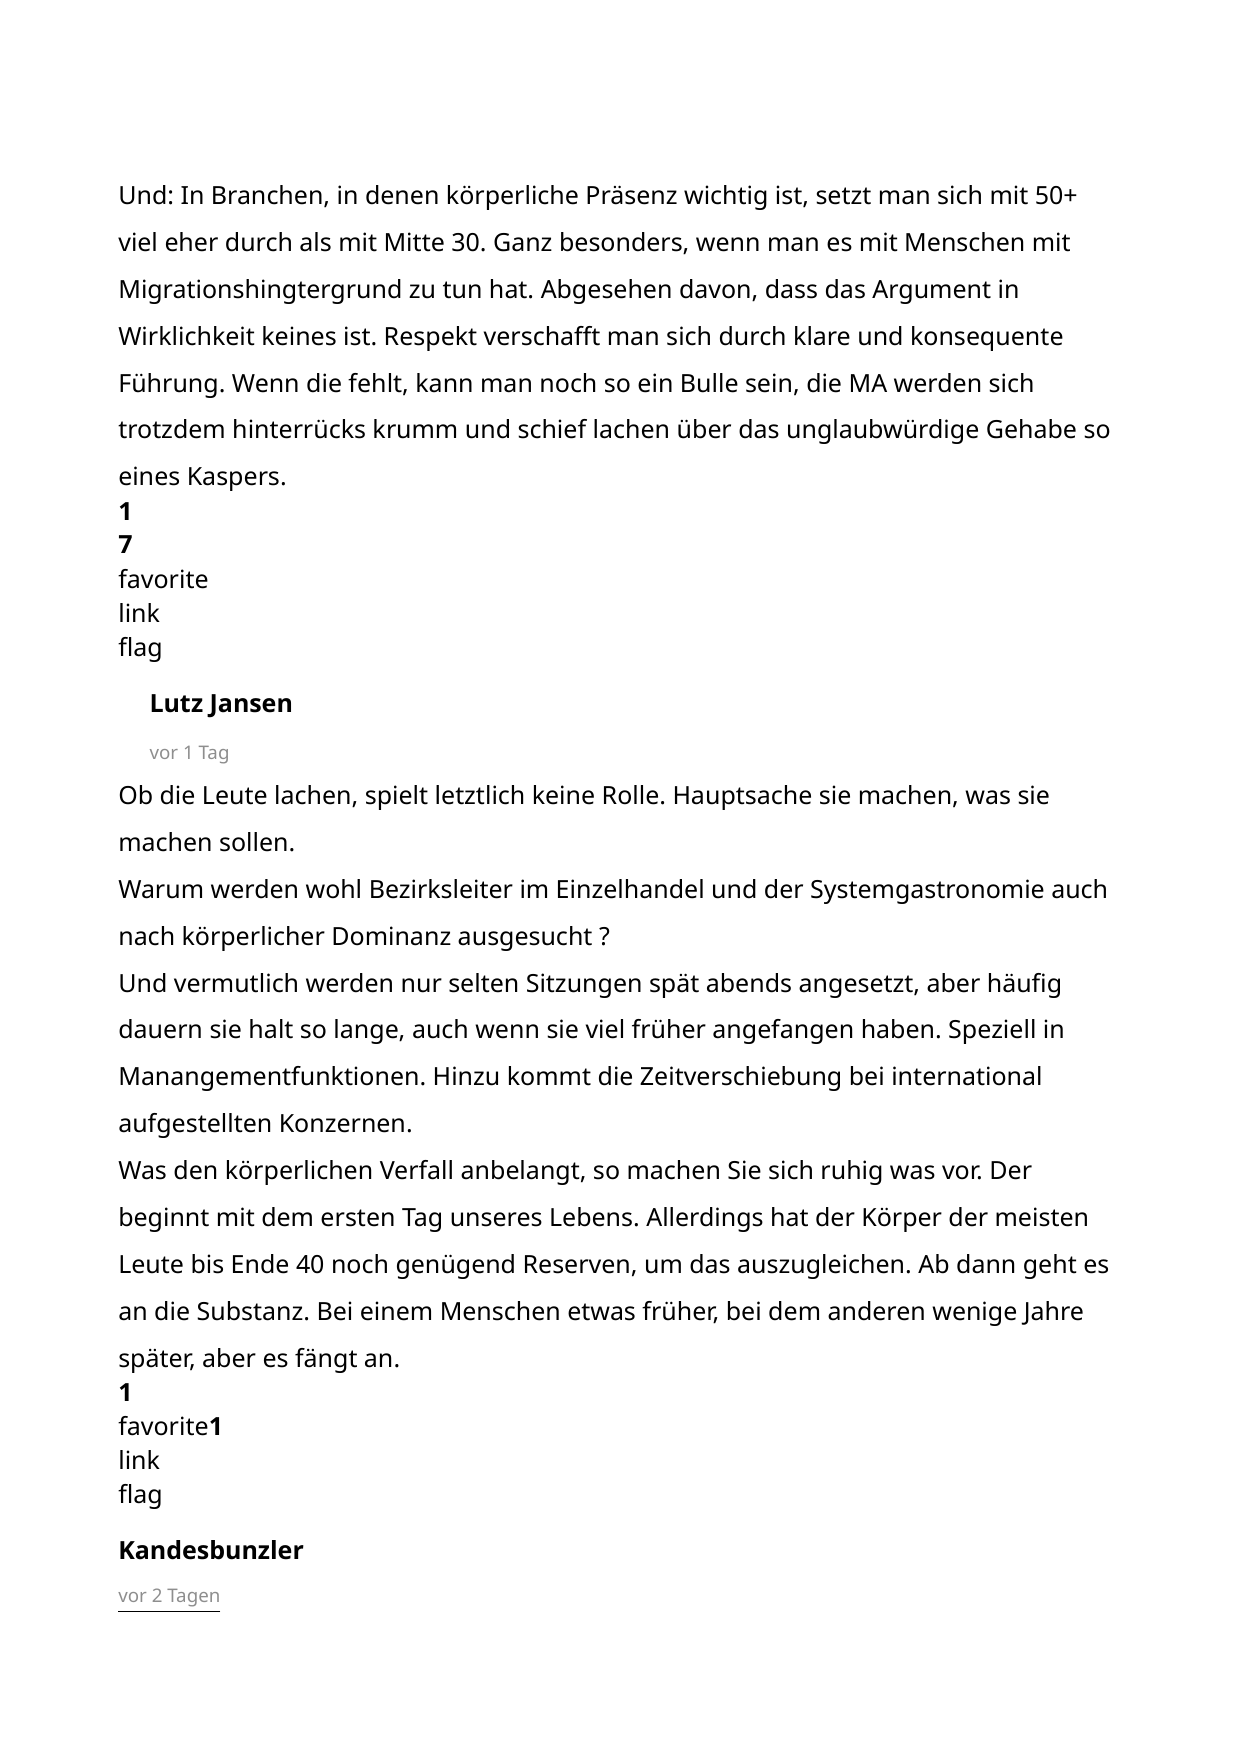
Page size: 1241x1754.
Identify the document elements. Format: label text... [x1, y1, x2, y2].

text link [118, 1442, 1122, 1477]
text flag [118, 629, 1122, 663]
text Kandesbunzler [118, 1526, 1114, 1567]
text vor 1 Tag [149, 735, 1122, 765]
text link [118, 595, 1122, 629]
text vor 2 Tagen [118, 1582, 1122, 1612]
text 1 [118, 1374, 1122, 1408]
text favorite [118, 561, 1122, 595]
text favorite1 [118, 1408, 1122, 1442]
text 7 [118, 527, 1122, 561]
text Und: In Branchen, in denen körperliche Präsenz wichtig ist, setzt man sich mit 50+ viel eher durch als mit Mitte 30. Ganz besonders, wenn man es mit Menschen mit Migrationshingtergrund zu tun hat. Abgesehen davon, dass das Argument in Wirklichkeit keines ist. Respekt verschafft man sich durch klare und konsequente Führung. Wenn die fehlt, kann man noch so ein Bulle sein, die MA werden sich trotzdem hinterrücks krumm und schief lachen über das unglaubwürdige Gehabe so eines Kaspers. [118, 118, 1122, 493]
text Ob die Leute lachen, spielt letztlich keine Rolle. Hauptsache sie machen, was sie machen sollen. Warum werden wohl Bezirksleiter im Einzelhandel und der Systemgastronomie auch nach körperlicher Dominanz ausgesucht ? Und vermutlich werden nur selten Sitzungen spät abends angesetzt, aber häufig dauern sie halt so lange, auch wenn sie viel früher angefangen haben. Speziell in Manangementfunktionen. Hinzu kommt die Zeitverschiebung bei international aufgestellten Konzernen. Was den körperlichen Verfall anbelangt, so machen Sie sich ruhig was vor. Der beginnt mit dem ersten Tag unseres Lebens. Allerdings hat der Körper der meisten Leute bis Ende 40 noch genügend Reserven, um das auszugleichen. Ab dann geht es an die Substanz. Bei einem Menschen etwas früher, bei dem anderen wenige Jahre später, aber es fängt an. [118, 765, 1122, 1374]
text 1 [118, 493, 1122, 527]
text Lutz Jansen [149, 679, 1114, 720]
text flag [118, 1477, 1122, 1511]
